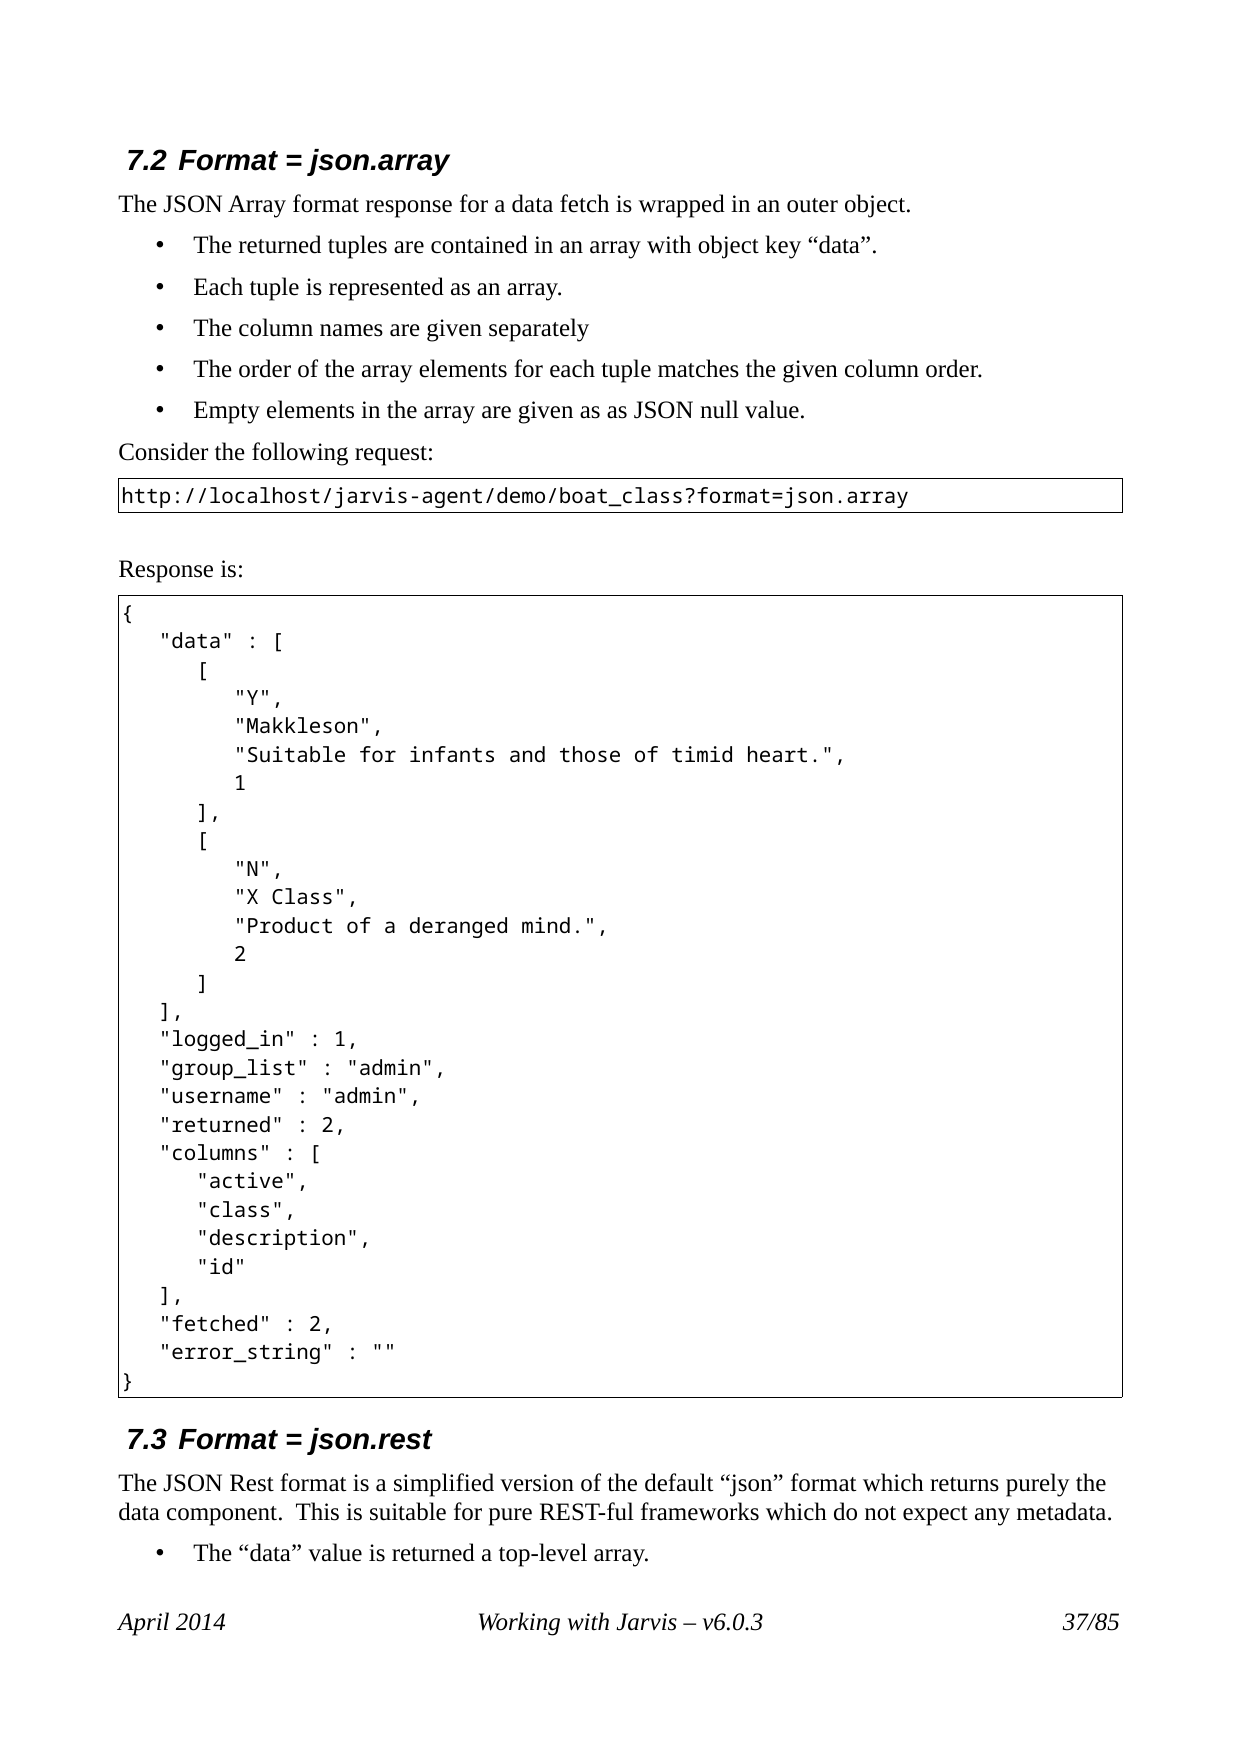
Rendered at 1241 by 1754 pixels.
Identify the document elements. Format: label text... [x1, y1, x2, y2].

text ], [119, 993, 1122, 1021]
text The JSON Rest format is a simplified version of the default “json” format which returns purely the data component. This is suitable for pure REST-ful frameworks which do not expect any metadata. [118, 1468, 1122, 1526]
text Response is: [118, 554, 1122, 582]
text [ [119, 822, 1122, 851]
text Consider the following request: [118, 437, 1122, 465]
text "class", [119, 1192, 1122, 1221]
text "columns" : [ [119, 1135, 1122, 1164]
text "username" : "admin", [119, 1078, 1122, 1107]
text "Makkleson", [119, 709, 1122, 737]
text "description", [119, 1221, 1122, 1249]
text "Y", [119, 680, 1122, 709]
text "data" : [ [119, 623, 1122, 652]
text "fetched" : 2, [119, 1306, 1122, 1334]
list Each tuple is represented as an array. [156, 272, 1122, 300]
text The JSON Array format response for a data fetch is wrapped in an outer object. [118, 189, 1122, 218]
list The column names are given separately [156, 313, 1122, 342]
list Empty elements in the array are given as as JSON null value. [156, 395, 1122, 424]
text http://localhost/jarvis-agent/demo/boat_class?format=json.array [119, 479, 1122, 512]
list The “data” value is returned a top-level array. [156, 1538, 1122, 1567]
text 1 [119, 766, 1122, 794]
text ] [119, 964, 1122, 993]
text "X Class", [119, 879, 1122, 908]
text ], [119, 1277, 1122, 1306]
text "id" [119, 1249, 1122, 1277]
text } [119, 1363, 1122, 1397]
text "group_list" : "admin", [119, 1050, 1122, 1078]
subtitle Format = json.rest [118, 1422, 1122, 1456]
text "N", [119, 851, 1122, 879]
text "error_string" : "" [119, 1334, 1122, 1363]
text [ [119, 652, 1122, 680]
text "logged_in" : 1, [119, 1021, 1122, 1050]
text "returned" : 2, [119, 1107, 1122, 1135]
list The order of the array elements for each tuple matches the given column order. [156, 354, 1122, 383]
text "Suitable for infants and those of timid heart.", [119, 737, 1122, 766]
text { [119, 596, 1122, 623]
text 2 [119, 936, 1122, 964]
text "active", [119, 1164, 1122, 1192]
text ], [119, 794, 1122, 822]
subtitle Format = json.array [118, 143, 1122, 177]
text "Product of a deranged mind.", [119, 908, 1122, 936]
list The returned tuples are contained in an array with object key “data”. [156, 230, 1122, 259]
